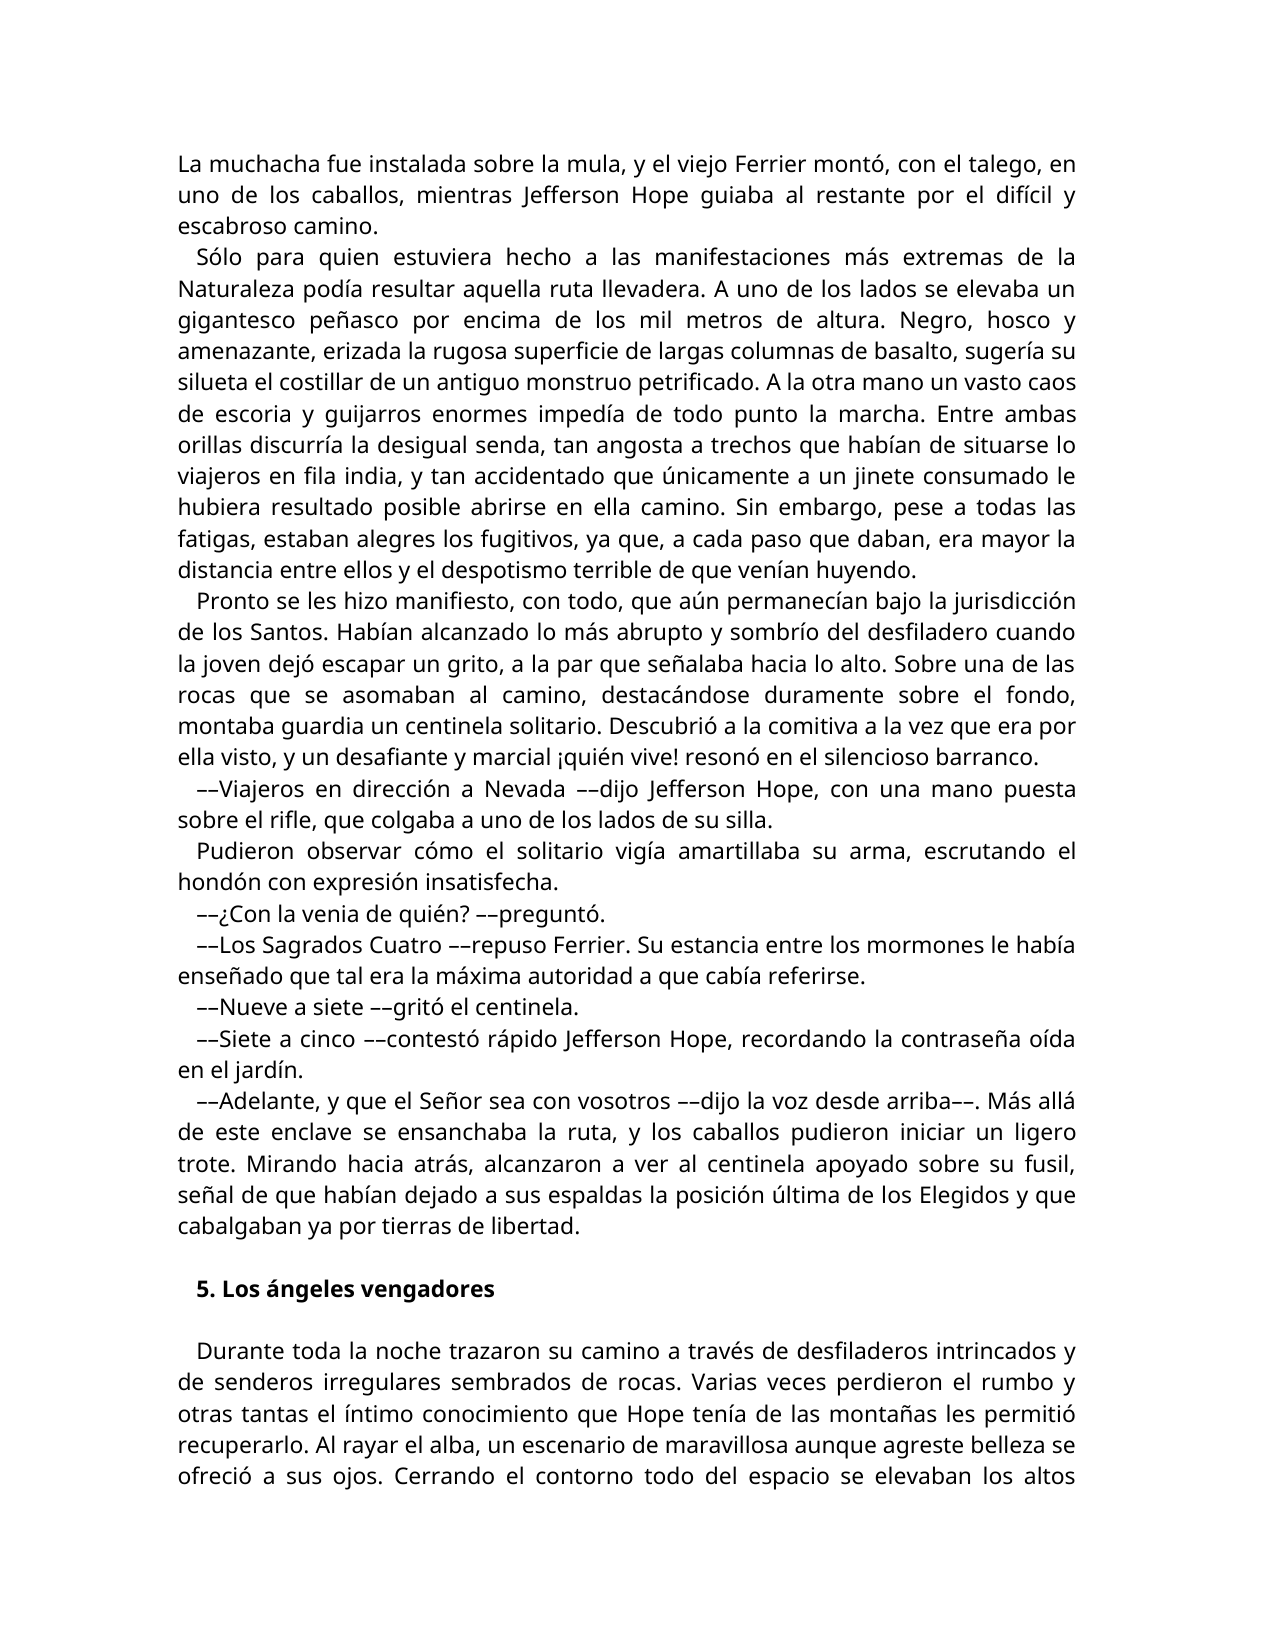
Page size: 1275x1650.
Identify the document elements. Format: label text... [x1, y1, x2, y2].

subtitle 5. Los ángeles vengadores [177, 1273, 1077, 1304]
subtitle Pronto se les hizo manifiesto, con todo, que aún permanecían bajo la jurisdicción de los Santos. Habían alcanzado lo más abrupto y sombrío del desfiladero cuando la joven dejó escapar un grito, a la par que señalaba hacia lo alto. Sobre una de las rocas que se asomaban al camino, destacándose duramente sobre el fondo, montaba guardia un centinela solitario. Descubrió a la comitiva a la vez que era por ella visto, y un desafiante y marcial ¡quién vive! resonó en el silencioso barranco. [177, 585, 1077, 773]
subtitle Pudieron observar cómo el solitario vigía amartillaba su arma, escrutando el hondón con expresión insatisfecha. [177, 835, 1077, 898]
subtitle Durante toda la noche trazaron su camino a través de desfiladeros intrincados y de senderos irregulares sembrados de rocas. Varias veces perdieron el rumbo y otras tantas el íntimo conocimiento que Hope tenía de las montañas les permitió recuperarlo. Al rayar el alba, un escenario de maravillosa aunque agreste belleza se ofreció a sus ojos. Cerrando el contorno todo del espacio se elevaban los altos [177, 1335, 1077, 1491]
subtitle ––Viajeros en dirección a Nevada ––dijo Jefferson Hope, con una mano puesta sobre el rifle, que colgaba a uno de los lados de su silla. [177, 773, 1077, 835]
subtitle ––Siete a cinco ––contestó rápido Jefferson Hope, recordando la contraseña oída en el jardín. [177, 1023, 1077, 1085]
subtitle La muchacha fue instalada sobre la mula, y el viejo Ferrier montó, con el talego, en uno de los caballos, mientras Jefferson Hope guiaba al restante por el difícil y escabroso camino. [177, 148, 1077, 241]
subtitle ––Los Sagrados Cuatro ––repuso Ferrier. Su estancia entre los mormones le había enseñado que tal era la máxima autoridad a que cabía referirse. [177, 929, 1077, 991]
subtitle ––Adelante, y que el Señor sea con vosotros ––dijo la voz desde arriba––. Más allá de este enclave se ensanchaba la ruta, y los caballos pudieron iniciar un ligero trote. Mirando hacia atrás, alcanzaron a ver al centinela apoyado sobre su fusil, señal de que habían dejado a sus espaldas la posición última de los Elegidos y que cabalgaban ya por tierras de libertad. [177, 1085, 1077, 1241]
subtitle ––Nueve a siete ––gritó el centinela. [177, 991, 1077, 1023]
subtitle ––¿Con la venia de quién? ––preguntó. [177, 898, 1077, 929]
subtitle Sólo para quien estuviera hecho a las manifestaciones más extremas de la Naturaleza podía resultar aquella ruta llevadera. A uno de los lados se elevaba un gigantesco peñasco por encima de los mil metros de altura. Negro, hosco y amenazante, erizada la rugosa superficie de largas columnas de basalto, sugería su silueta el costillar de un antiguo monstruo petrificado. A la otra mano un vasto caos de escoria y guijarros enormes impedía de todo punto la marcha. Entre ambas orillas discurría la desigual senda, tan angosta a trechos que habían de situarse lo viajeros en fila india, y tan accidentado que únicamente a un jinete consumado le hubiera resultado posible abrirse en ella camino. Sin embargo, pese a todas las fatigas, estaban alegres los fugitivos, ya que, a cada paso que daban, era mayor la distancia entre ellos y el despotismo terrible de que venían huyendo. [177, 241, 1077, 585]
